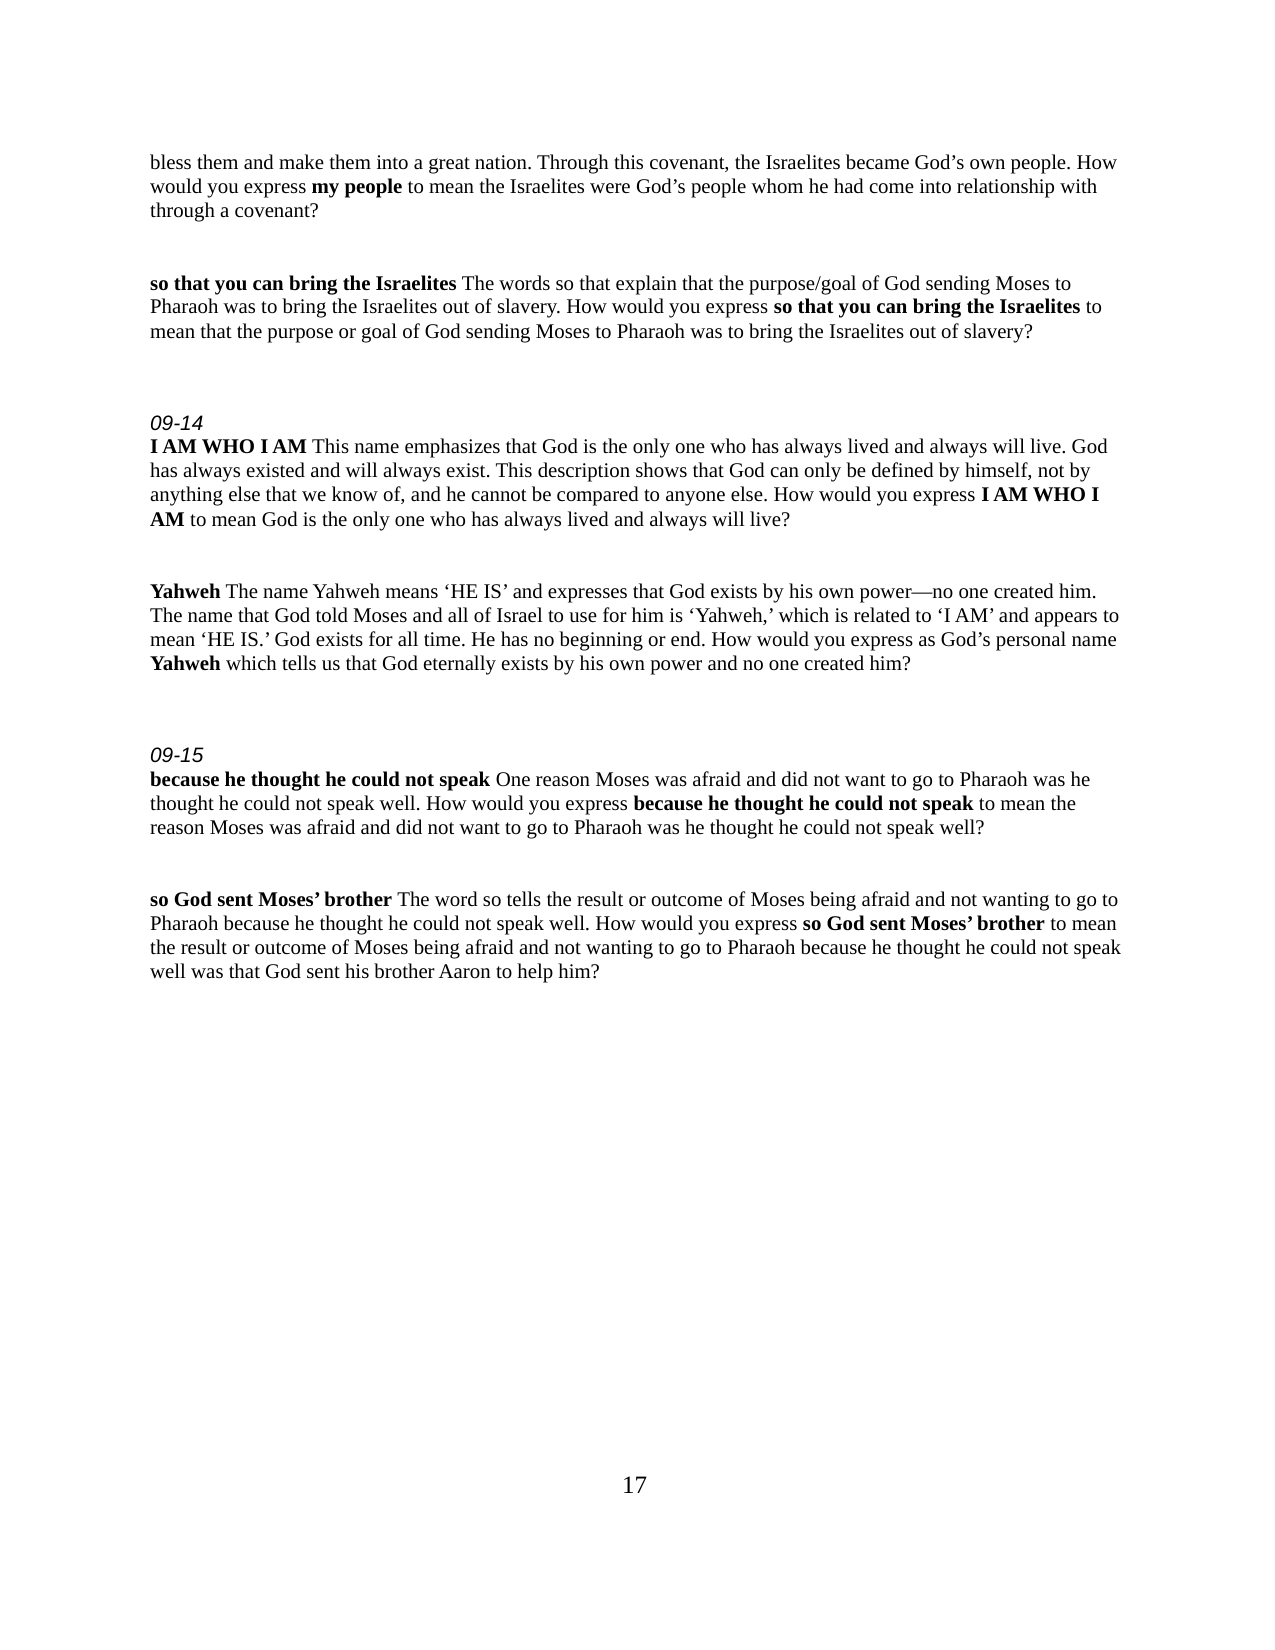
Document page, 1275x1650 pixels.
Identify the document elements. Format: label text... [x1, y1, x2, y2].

subtitle 09-14 [150, 410, 1125, 434]
text Yahweh The name Yahweh means ‘HE IS’ and expresses that God exists by his own power—no one created him. The name that God told Moses and all of Israel to use for him is ‘Yahweh,’ which is related to ‘I AM’ and appears to mean ‘HE IS.’ God exists for all time. He has no beginning or end. How would you express as God’s personal name Yahweh which tells us that God eternally exists by his own power and no one created him? [150, 579, 1125, 675]
text bless them and make them into a great nation. Through this covenant, the Israelites became God’s own people. How would you express my people to mean the Israelites were God’s people whom he had come into relationship with through a covenant? [150, 150, 1125, 222]
text so that you can bring the Israelites The words so that explain that the purpose/goal of God sending Moses to Pharaoh was to bring the Israelites out of slavery. How would you express so that you can bring the Israelites to mean that the purpose or goal of God sending Moses to Pharaoh was to bring the Israelites out of slavery? [150, 270, 1125, 343]
subtitle 09-15 [150, 743, 1125, 767]
text because he thought he could not speak One reason Moses was afraid and did not want to go to Pharaoh was he thought he could not speak well. How would you express because he thought he could not speak to mean the reason Moses was afraid and did not want to go to Pharaoh was he thought he could not speak well? [150, 767, 1125, 839]
text I AM WHO I AM This name emphasizes that God is the only one who has always lived and always will live. God has always existed and will always exist. This description shows that God can only be defined by himself, not by anything else that we know of, and he cannot be compared to anyone else. How would you express I AM WHO I AM to mean God is the only one who has always lived and always will live? [150, 434, 1125, 531]
text so God sent Moses’ brother The word so tells the result or outcome of Moses being afraid and not wanting to go to Pharaoh because he thought he could not speak well. How would you express so God sent Moses’ brother to mean the result or outcome of Moses being afraid and not wanting to go to Pharaoh because he thought he could not speak well was that God sent his brother Aaron to help him? [150, 887, 1125, 983]
